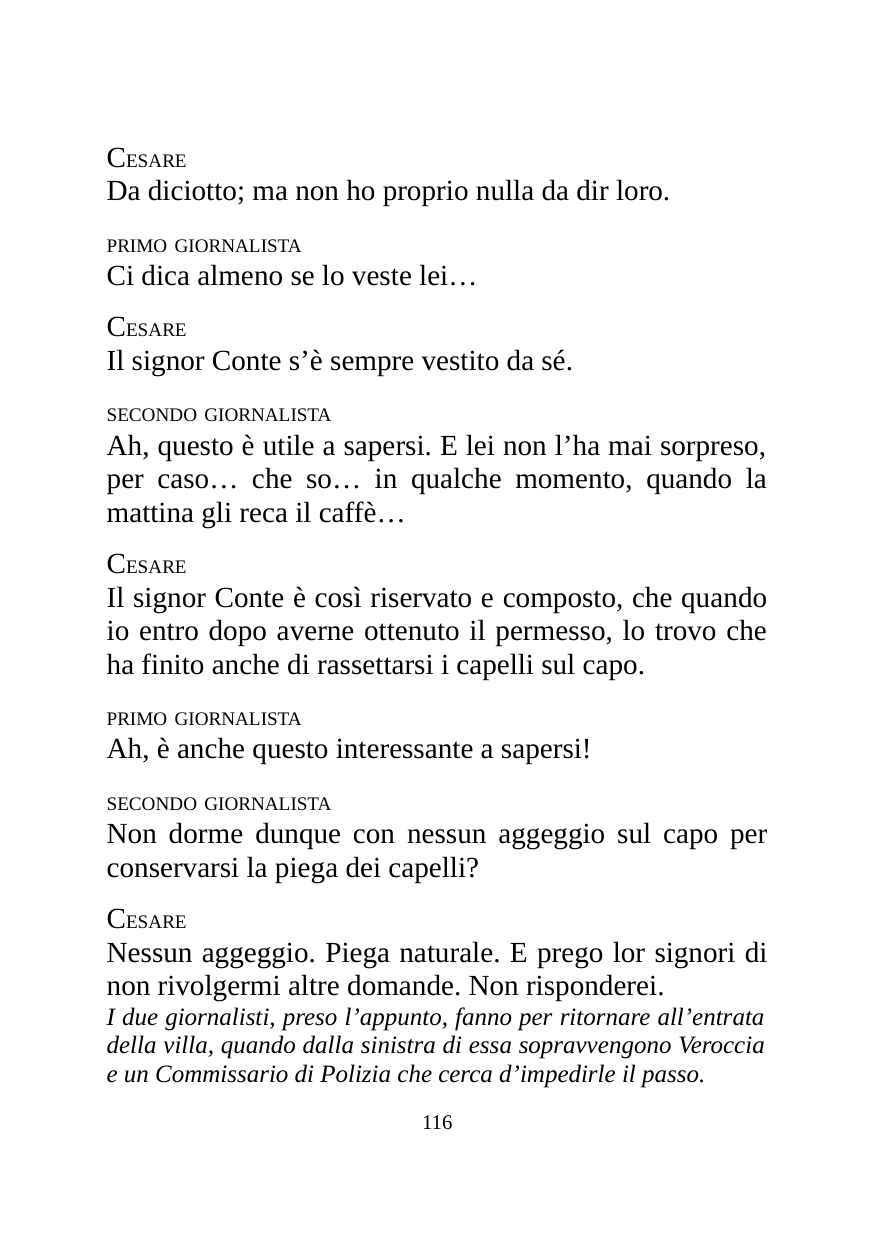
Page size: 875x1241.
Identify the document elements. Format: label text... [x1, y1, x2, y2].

text Da diciotto; ma non ho proprio nulla da dir loro. [106, 173, 768, 207]
text I due giornalisti, preso l’appunto, fanno per ritornare all’entrata della villa, quando dalla sinistra di essa sopravvengono Veroccia e un Commissario di Polizia che cerca d’impedirle il passo. [106, 1002, 768, 1088]
text Cesare [106, 546, 768, 580]
text Cesare [106, 309, 768, 343]
text Il signor Conte è così riservato e composto, che quando io entro dopo averne ottenuto il permesso, lo trovo che ha finito anche di rassettarsi i capelli sul capo. [106, 580, 768, 680]
text Cesare [106, 140, 768, 173]
text Il signor Conte s’è sempre vestito da sé. [106, 343, 768, 377]
text Ci dica almeno se lo veste lei… [106, 258, 768, 292]
text secondo giornalista [106, 394, 768, 428]
text Cesare [106, 901, 768, 935]
text Non dorme dunque con nessun aggeggio sul capo per conservarsi la piega dei capelli? [106, 816, 768, 883]
text primo giornalista [106, 225, 768, 258]
text Nessun aggeggio. Piega naturale. E prego lor signori di non rivolgermi altre domande. Non risponderei. [106, 935, 768, 1002]
text primo giornalista [106, 698, 768, 732]
text Ah, questo è utile a sapersi. E lei non l’ha mai sorpreso, per caso… che so… in qualche momento, quando la mattina gli reca il caffè… [106, 428, 768, 528]
text Ah, è anche questo interessante a sapersi! [106, 732, 768, 765]
text secondo giornalista [106, 783, 768, 816]
